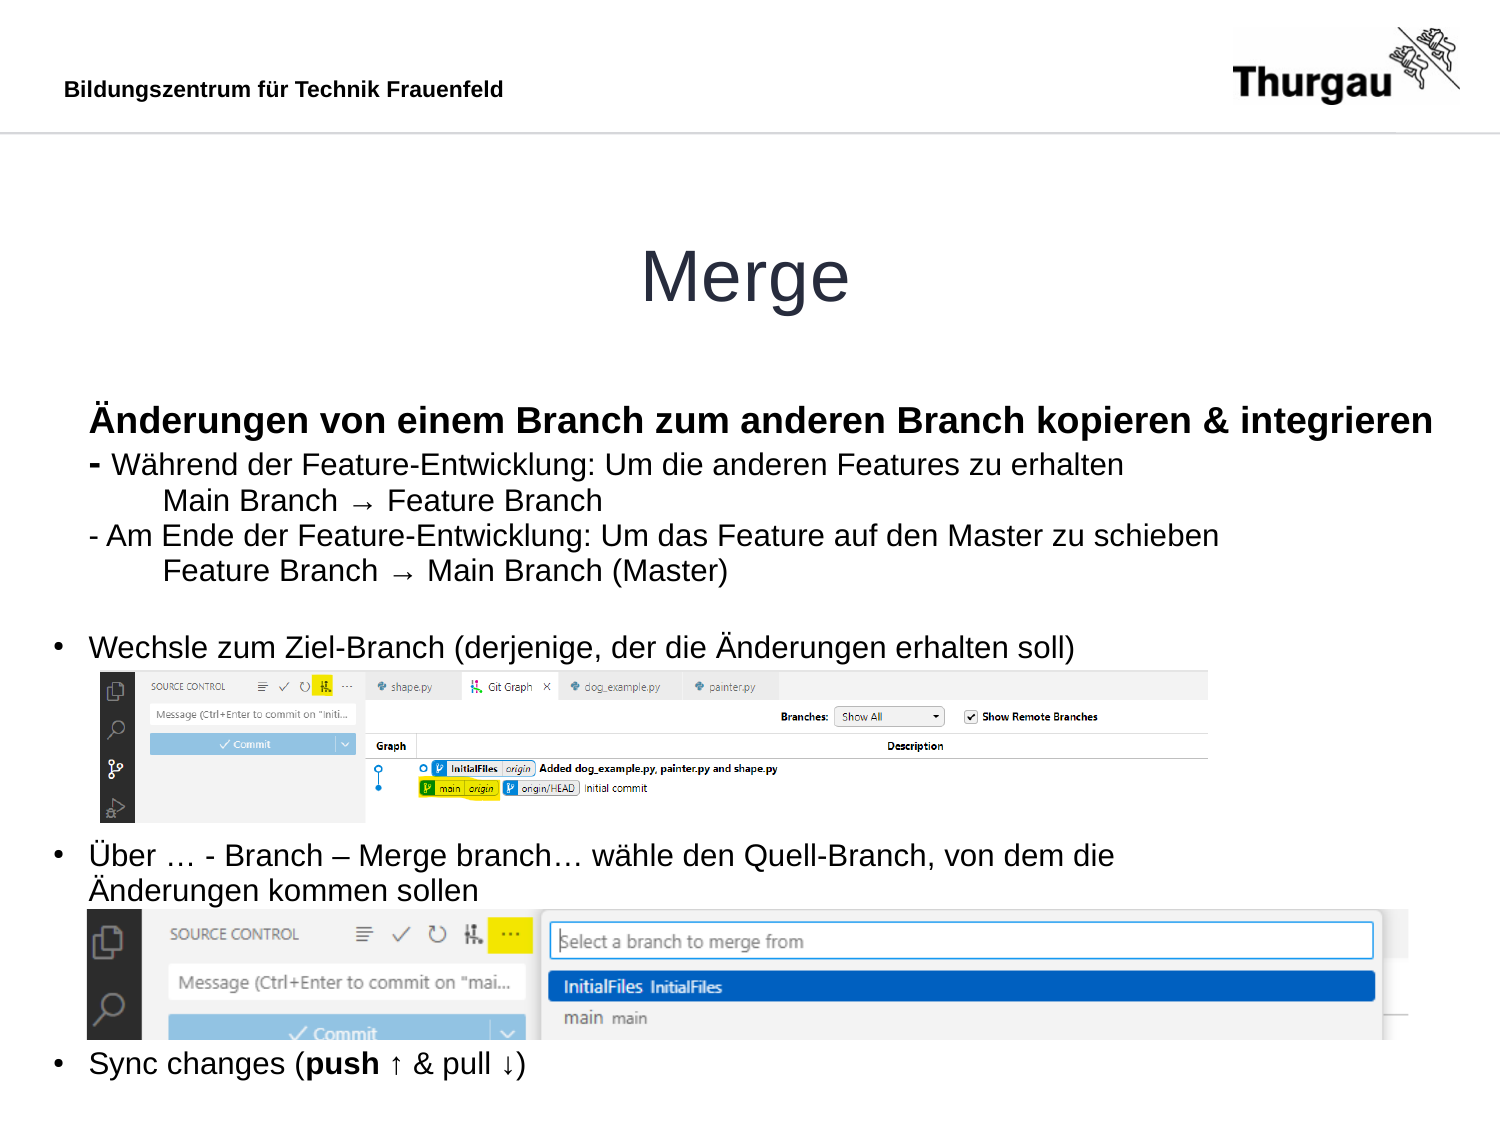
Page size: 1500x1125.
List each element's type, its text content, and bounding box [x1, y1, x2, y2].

text_box Merge [56, 239, 1435, 323]
picture [100, 670, 1208, 823]
text_box Änderungen von einem Branch zum anderen Branch kopieren & integrieren - Während der Feature-Entwicklung: Um die anderen Features zu erhalten Main Branch → Feature Branch - Am Ende der Feature-Entwicklung: Um das Feature auf den Master zu schieben Feature Branch → Main Branch (Master) Wechsle zum Ziel-Branch (derjenige, der die Änderungen erhalten soll) Über … - Branch – Merge branch… wähle den Quell-Branch, von dem die Änderungen kommen sollen Sync changes (push ↑ & pull ↓) [38, 392, 1450, 1125]
picture [86, 909, 1409, 1040]
text_box Bildungszentrum für Technik Frauenfeld [48, 65, 667, 115]
picture [1233, 27, 1460, 105]
